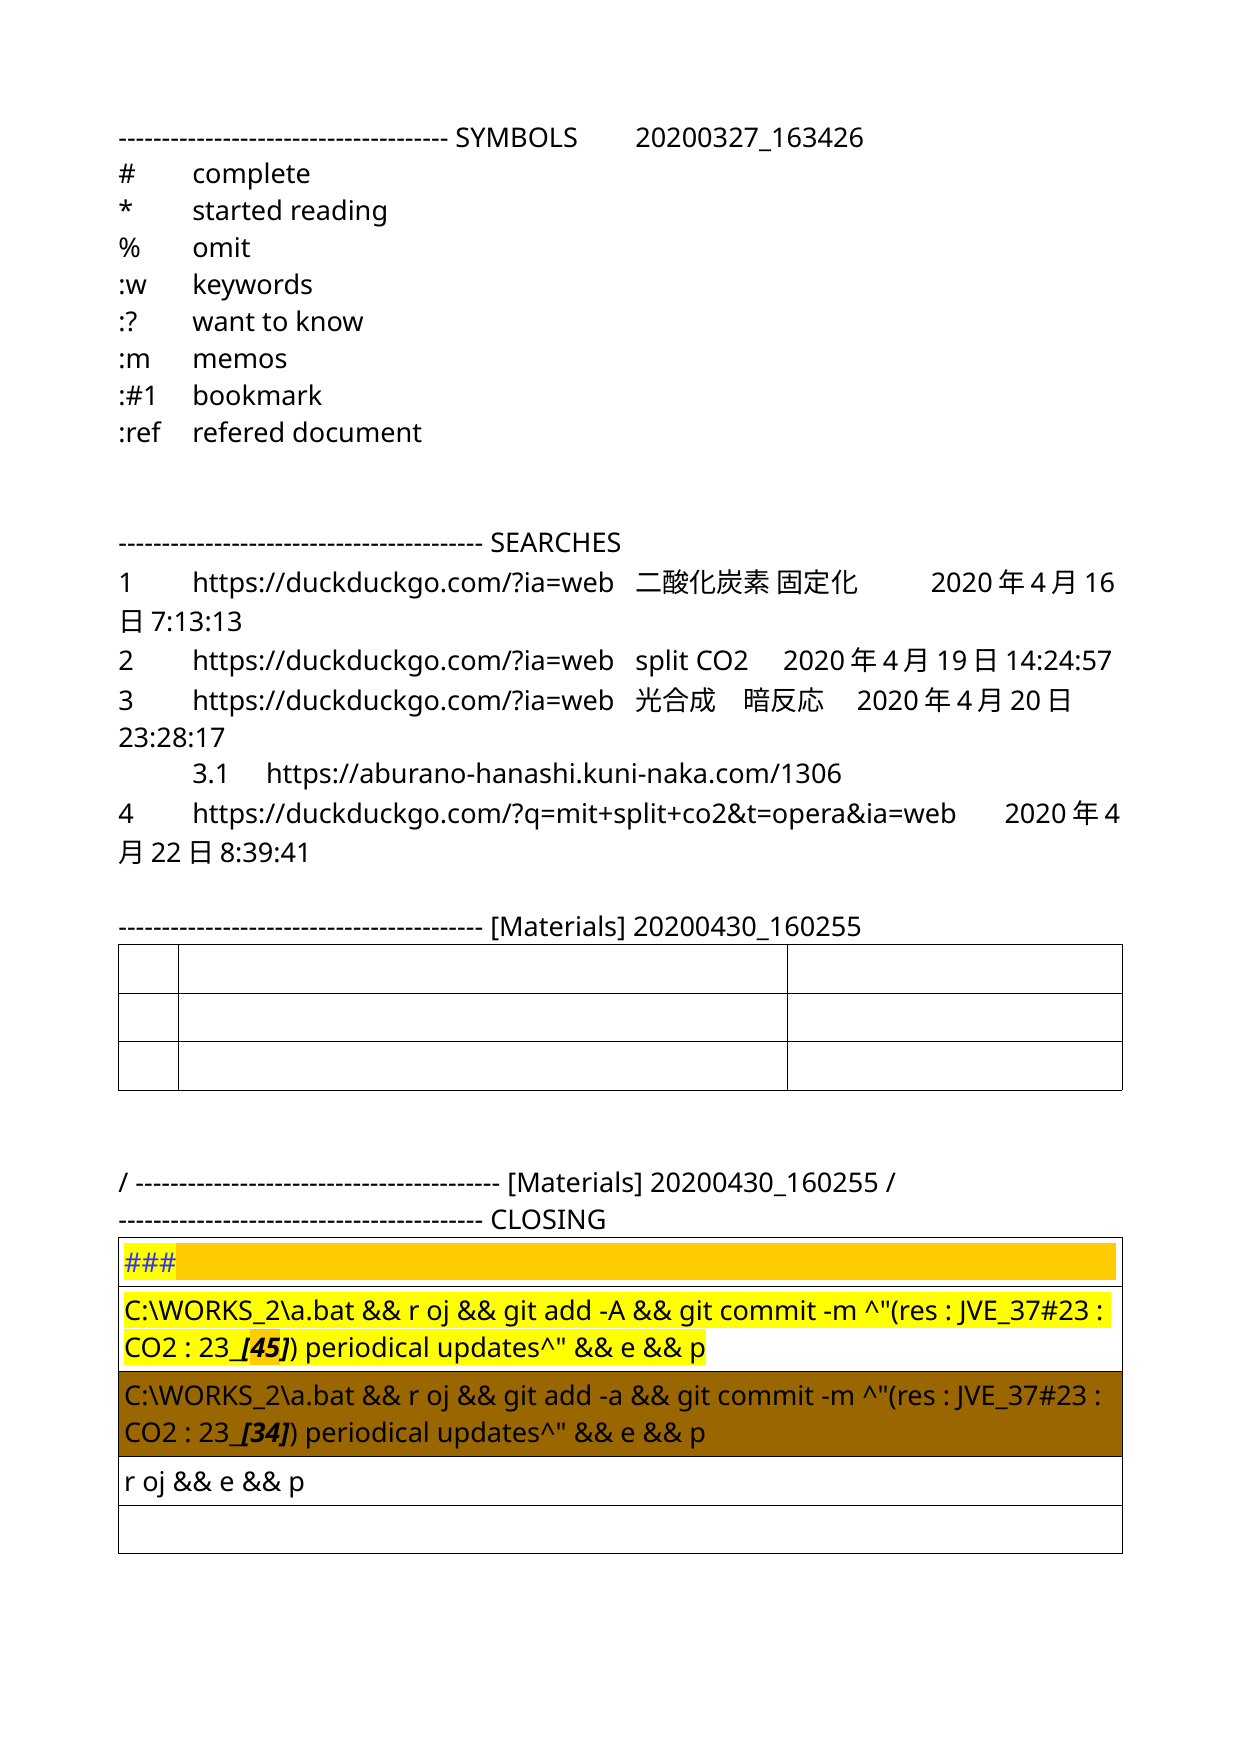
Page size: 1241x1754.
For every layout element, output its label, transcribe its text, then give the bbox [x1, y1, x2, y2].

text ------------------------------------------ CLOSING [118, 1200, 1122, 1237]
text 3.1 https://aburano-hanashi.kuni-naka.com/1306 [118, 755, 1122, 792]
table_cell r oj && e && p [119, 1457, 1122, 1505]
text % omit [118, 229, 1122, 266]
text ------------------------------------------ [Materials] 20200430_160255 [118, 907, 1122, 944]
table_cell C:\WORKS_2\a.bat && r oj && git add -a && git commit -m ^"(res : JVE_37#23 : CO2 : 23_[34]) periodical updates^" && e && p [119, 1372, 1122, 1456]
table_header [788, 945, 1122, 993]
text :? want to know [118, 302, 1122, 339]
text :m memos [118, 339, 1122, 376]
table_cell C:\WORKS_2\a.bat && r oj && git add -A && git commit -m ^"(res : JVE_37#23 : CO2 : 23_[45]) periodical updates^" && e && p [119, 1287, 1122, 1371]
table_cell [119, 1042, 178, 1090]
table_cell [119, 994, 178, 1041]
table_header ### [119, 1238, 1122, 1286]
text :w keywords [118, 266, 1122, 302]
text 3 https://duckduckgo.com/?ia=web 光合成 暗反応 2020年4月20日23:28:17 [118, 679, 1122, 755]
text :ref refered document [118, 413, 1122, 450]
table_cell [179, 1042, 787, 1090]
text :#1 bookmark [118, 376, 1122, 413]
text / ------------------------------------------ [Materials] 20200430_160255 / [118, 1163, 1122, 1200]
text # complete [118, 155, 1122, 192]
text 2 https://duckduckgo.com/?ia=web split CO2 2020年4月19日14:24:57 [118, 639, 1122, 679]
table_cell [179, 994, 787, 1041]
table_cell [788, 1042, 1122, 1090]
table_cell [788, 994, 1122, 1041]
table_cell [119, 1506, 1122, 1553]
text 1 https://duckduckgo.com/?ia=web 二酸化炭素 固定化 2020年4月16日7:13:13 [118, 561, 1122, 639]
table_header [179, 945, 787, 993]
text 4 https://duckduckgo.com/?q=mit+split+co2&t=opera&ia=web 2020年4月22日8:39:41 [118, 792, 1122, 871]
table_header [119, 945, 178, 993]
text * started reading [118, 192, 1122, 229]
text ------------------------------------------ SEARCHES [118, 524, 1122, 561]
text -------------------------------------- SYMBOLS 20200327_163426 [118, 118, 1122, 155]
